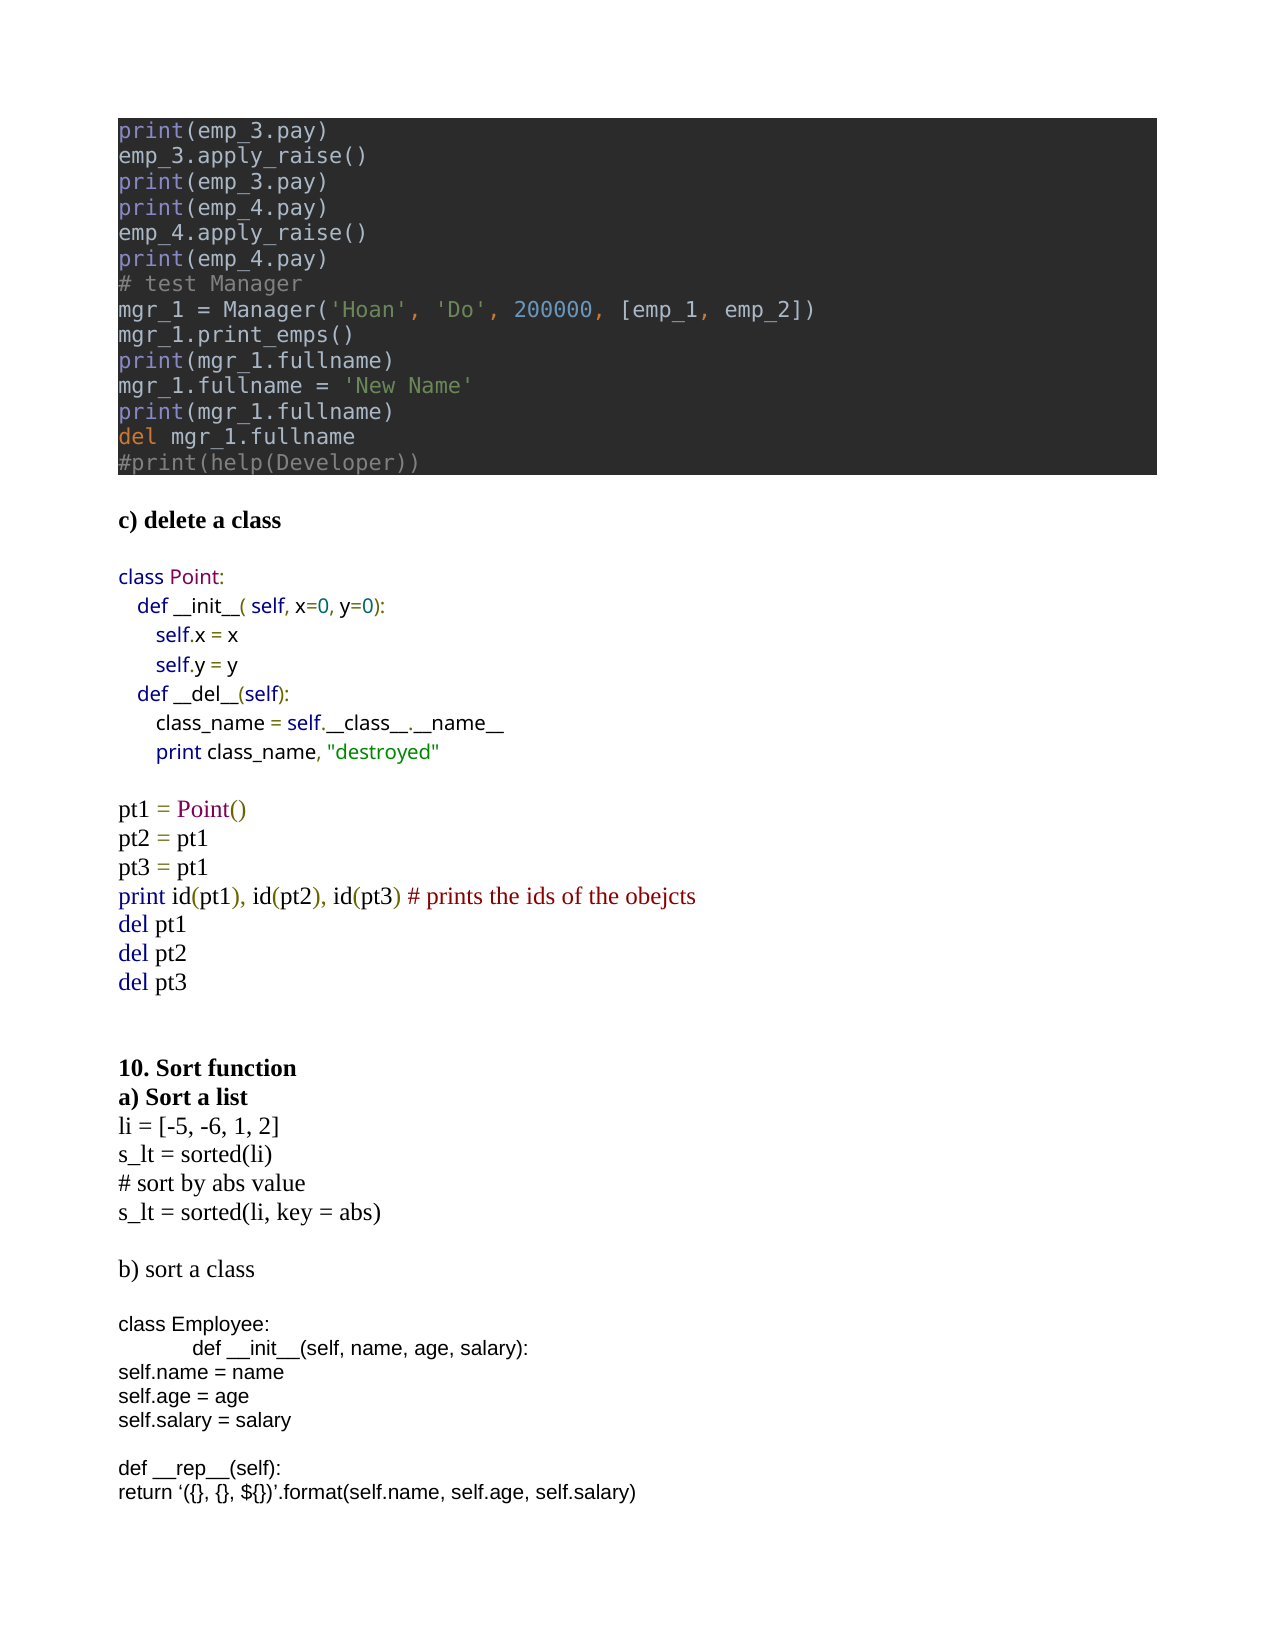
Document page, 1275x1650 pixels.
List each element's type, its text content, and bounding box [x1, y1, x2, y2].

text self.salary = salary [118, 1408, 1157, 1432]
text mgr_1.print_emps() [118, 322, 1157, 348]
text def __del__(self): [118, 678, 1157, 707]
text self.x = x [118, 619, 1157, 649]
text self.name = name [118, 1360, 1157, 1384]
text pt3 = pt1 [118, 852, 1157, 881]
text self.y = y [118, 649, 1157, 678]
text print(emp_4.pay) [118, 195, 1157, 220]
text del mgr_1.fullname [118, 424, 1157, 450]
text print(mgr_1.fullname) [118, 348, 1157, 373]
text b) sort a class [118, 1254, 1157, 1283]
text emp_3.apply_raise() [118, 144, 1157, 169]
text print id(pt1), id(pt2), id(pt3) # prints the ids of the obejcts [118, 881, 1157, 909]
text class Point: [118, 562, 1157, 590]
text mgr_1 = Manager('Hoan', 'Do', 200000, [emp_1, emp_2]) [118, 297, 1157, 322]
text self.age = age [118, 1384, 1157, 1408]
text s_lt = sorted(li) [118, 1139, 1157, 1168]
text emp_4.apply_raise() [118, 220, 1157, 246]
text def __init__(self, name, age, salary): [118, 1336, 1157, 1360]
text class Employee: [118, 1312, 1157, 1336]
text a) Sort a list [118, 1082, 1157, 1111]
text print(emp_4.pay) [118, 246, 1157, 271]
text class_name = self.__class__.__name__ [118, 707, 1157, 736]
text print(emp_3.pay) [118, 169, 1157, 195]
text pt2 = pt1 [118, 823, 1157, 852]
text c) delete a class [118, 505, 1157, 534]
text s_lt = sorted(li, key = abs) [118, 1197, 1157, 1226]
text #print(help(Developer)) [118, 450, 1157, 475]
text del pt2 [118, 938, 1157, 967]
text print(emp_3.pay) [118, 118, 1157, 144]
text # test Manager [118, 271, 1157, 297]
text 10. Sort function [118, 1053, 1157, 1082]
text li = [-5, -6, 1, 2] [118, 1111, 1157, 1139]
text mgr_1.fullname = 'New Name' [118, 373, 1157, 399]
text print class_name, "destroyed" [118, 736, 1157, 766]
text del pt1 [118, 909, 1157, 938]
text return ‘({}, {}, ${})’.format(self.name, self.age, self.salary) [118, 1480, 1157, 1504]
text pt1 = Point() [118, 794, 1157, 823]
text def __init__( self, x=0, y=0): [118, 590, 1157, 619]
text # sort by abs value [118, 1168, 1157, 1197]
text def __rep__(self): [118, 1456, 1157, 1480]
text print(mgr_1.fullname) [118, 399, 1157, 424]
text del pt3 [118, 967, 1157, 996]
